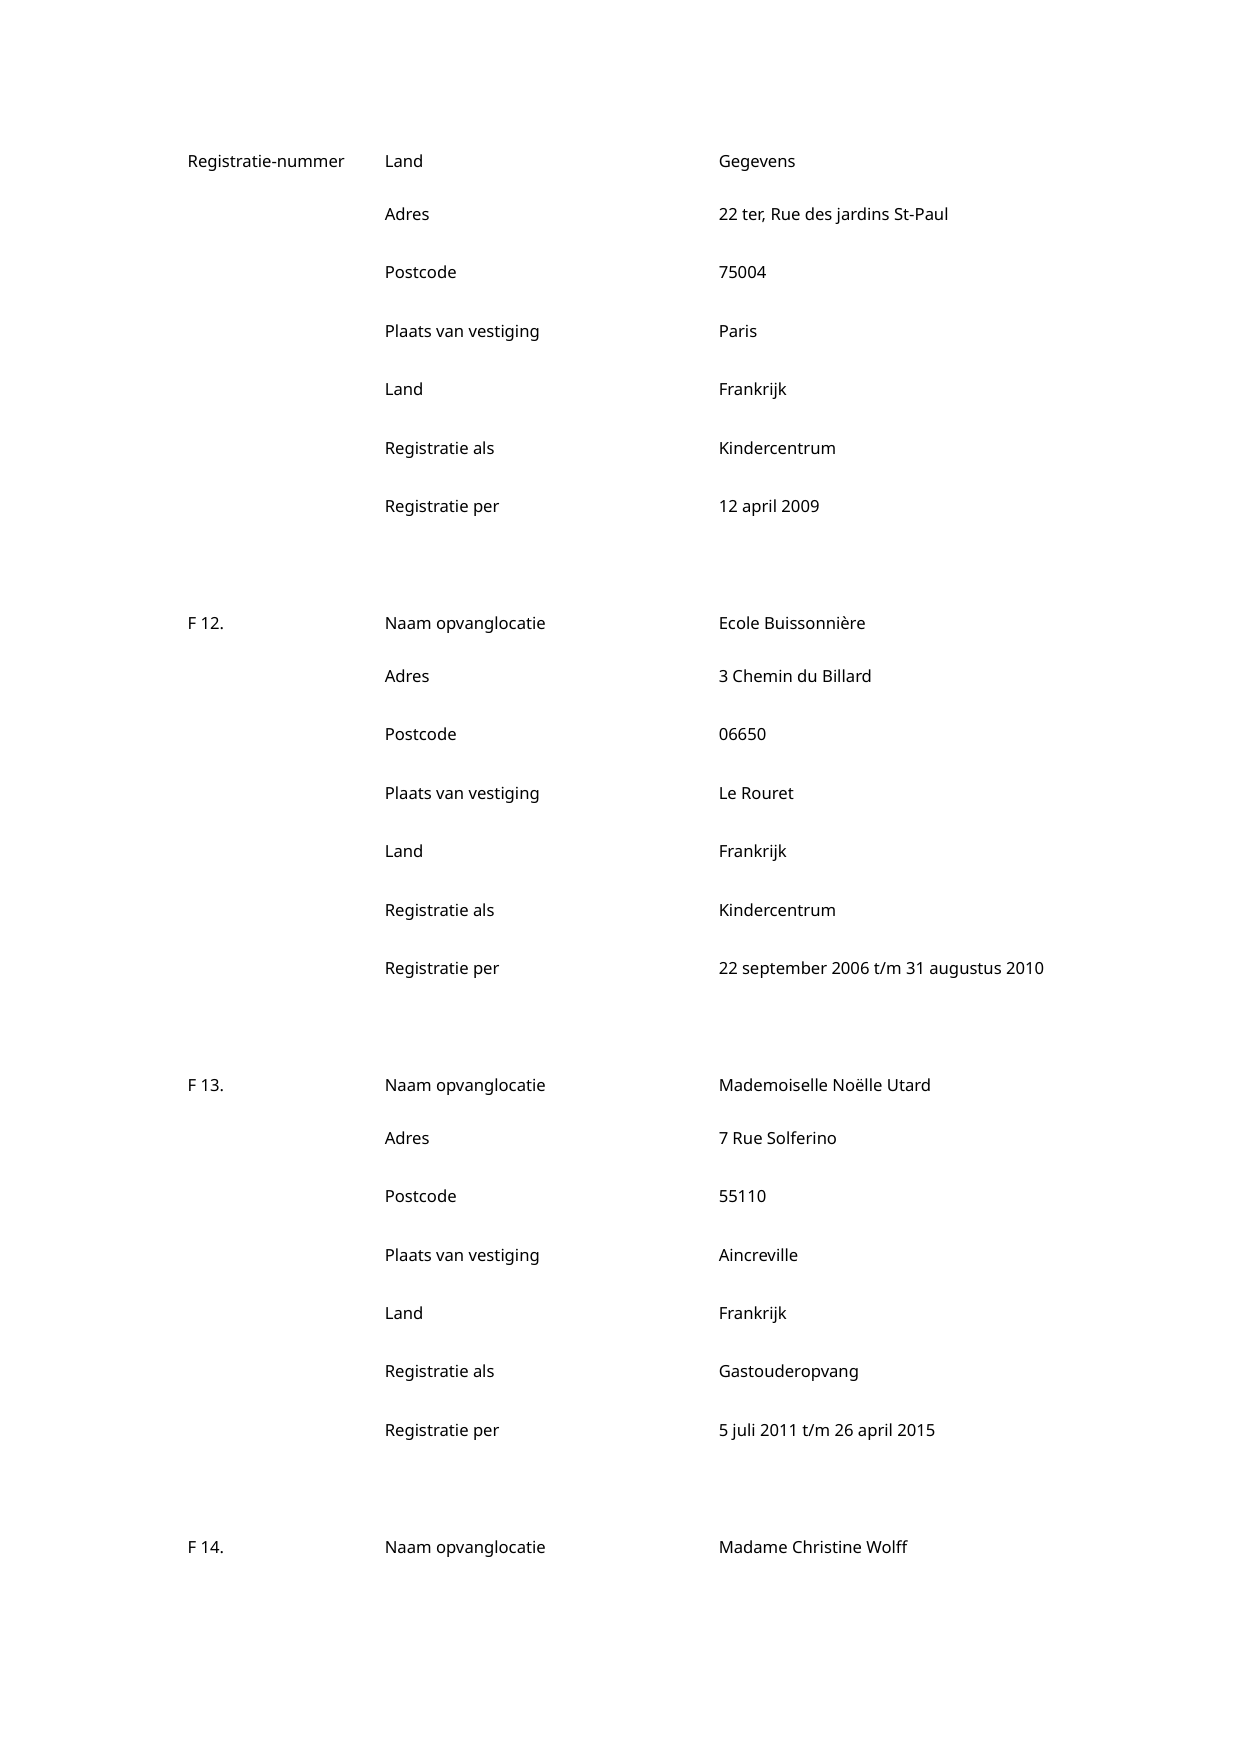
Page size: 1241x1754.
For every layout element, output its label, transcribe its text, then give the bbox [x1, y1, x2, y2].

table_cell [188, 378, 384, 436]
table_cell 06650 [719, 723, 1053, 781]
table_cell [188, 1243, 384, 1302]
table_cell [385, 1015, 718, 1073]
table_cell Naam opvanglocatie [385, 1535, 718, 1588]
table_cell [188, 1126, 384, 1185]
table_cell 22 ter, Rue des jardins St-Paul [719, 203, 1053, 261]
table_cell Adres [385, 665, 718, 723]
table_cell Plaats van vestiging [385, 320, 718, 378]
table_cell Adres [385, 1126, 718, 1185]
table_cell [188, 1419, 384, 1477]
table_cell [188, 781, 384, 840]
table_cell F 13. [188, 1074, 384, 1126]
table_cell [188, 436, 384, 495]
table_cell 22 september 2006 t/m 31 augustus 2010 [719, 957, 1053, 1015]
table_cell Frankrijk [719, 840, 1053, 898]
table_cell Registratie als [385, 436, 718, 495]
table_cell 55110 [719, 1185, 1053, 1243]
table_header Gegevens [719, 150, 1053, 203]
table_cell 12 april 2009 [719, 495, 1053, 553]
table_header Land [385, 150, 718, 203]
table_cell Aincreville [719, 1243, 1053, 1302]
table_cell Frankrijk [719, 378, 1053, 436]
table_cell [188, 203, 384, 261]
table_cell [719, 553, 1053, 612]
table_cell [188, 1015, 384, 1073]
table_cell Land [385, 840, 718, 898]
table_cell Frankrijk [719, 1302, 1053, 1360]
table_cell 5 juli 2011 t/m 26 april 2015 [719, 1419, 1053, 1477]
table_cell Registratie als [385, 898, 718, 957]
table_cell F 14. [188, 1535, 384, 1588]
table_cell Le Rouret [719, 781, 1053, 840]
table_cell Registratie per [385, 957, 718, 1015]
table_cell Adres [385, 203, 718, 261]
table_cell Registratie per [385, 495, 718, 553]
table_cell [385, 1477, 718, 1535]
table_cell [188, 898, 384, 957]
table_cell 7 Rue Solferino [719, 1126, 1053, 1185]
table_cell [188, 957, 384, 1015]
table_cell [188, 1477, 384, 1535]
table_cell Paris [719, 320, 1053, 378]
table_cell [188, 1302, 384, 1360]
table_cell [188, 261, 384, 319]
table_cell F 12. [188, 612, 384, 664]
table_cell [719, 1477, 1053, 1535]
table_cell Plaats van vestiging [385, 1243, 718, 1302]
table_cell Postcode [385, 261, 718, 319]
table_cell 3 Chemin du Billard [719, 665, 1053, 723]
table_cell [188, 1360, 384, 1418]
table_cell Gastouderopvang [719, 1360, 1053, 1418]
table_cell Madame Christine Wolff [719, 1535, 1053, 1588]
table_cell [719, 1015, 1053, 1073]
table_cell Ecole Buissonnière [719, 612, 1053, 664]
table_cell Postcode [385, 723, 718, 781]
table_cell [188, 723, 384, 781]
table_cell Postcode [385, 1185, 718, 1243]
table_cell [188, 1185, 384, 1243]
table_cell Mademoiselle Noëlle Utard [719, 1074, 1053, 1126]
table_cell Kindercentrum [719, 898, 1053, 957]
table_cell 75004 [719, 261, 1053, 319]
table_cell Plaats van vestiging [385, 781, 718, 840]
table_cell Registratie als [385, 1360, 718, 1418]
table_cell Kindercentrum [719, 436, 1053, 495]
table_cell [188, 840, 384, 898]
table_cell [188, 495, 384, 553]
table_cell [385, 553, 718, 612]
table_cell Registratie per [385, 1419, 718, 1477]
table_cell Land [385, 1302, 718, 1360]
table_cell [188, 665, 384, 723]
table_cell [188, 320, 384, 378]
table_header Registratie-nummer [188, 150, 384, 203]
table_cell [188, 553, 384, 612]
table_cell Naam opvanglocatie [385, 612, 718, 664]
table_cell Naam opvanglocatie [385, 1074, 718, 1126]
table_cell Land [385, 378, 718, 436]
